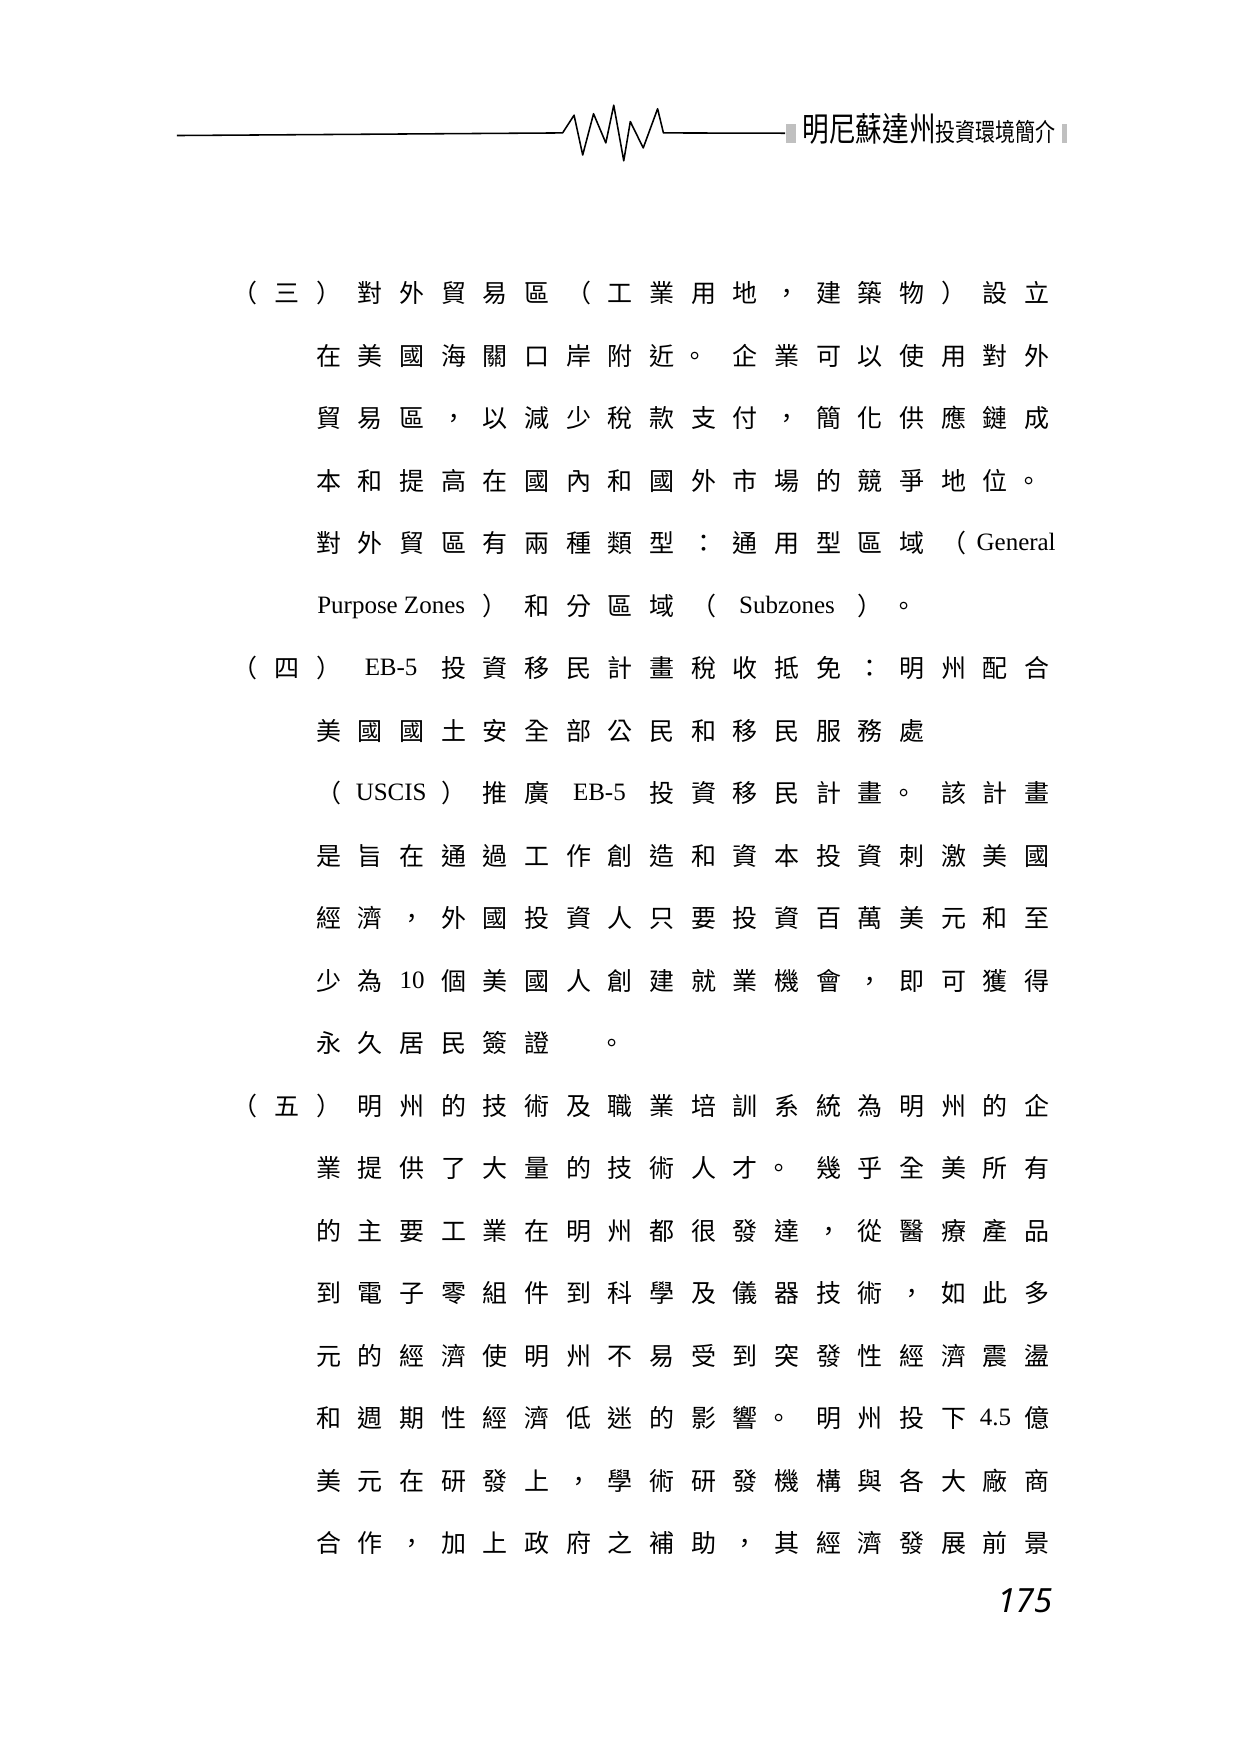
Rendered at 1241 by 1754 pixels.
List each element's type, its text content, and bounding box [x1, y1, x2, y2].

text （四）EB-5投資移民計畫稅收抵免：明州配合美國國土安全部公民和移民服務處（USCIS）推廣EB-5投資移民計畫。該計畫是旨在通過工作創造和資本投資刺激美國經濟，外國投資人只要投資百萬美元和至少為10個美國人創建就業機會，即可獲得永久居民簽證 。 [207, 625, 1058, 1063]
text （三）對外貿易區（工業用地，建築物）設立在美國海關口岸附近。企業可以使用對外貿易區，以減少稅款支付，簡化供應鏈成本和提高在國內和國外市場的競爭地位。對外貿區有兩種類型：通用型區域（General Purpose Zones）和分區域（Subzones）。 [207, 250, 1058, 625]
text （五）明州的技術及職業培訓系統為明州的企業提供了大量的技術人才。幾乎全美所有的主要工業在明州都很發達，從醫療產品到電子零組件到科學及儀器技術，如此多元的經濟使明州不易受到突發性經濟震盪和週期性經濟低迷的影響。明州投下4.5億美元在研發上，學術研發機構與各大廠商合作，加上政府之補助，其經濟發展前景 [207, 1063, 1058, 1563]
